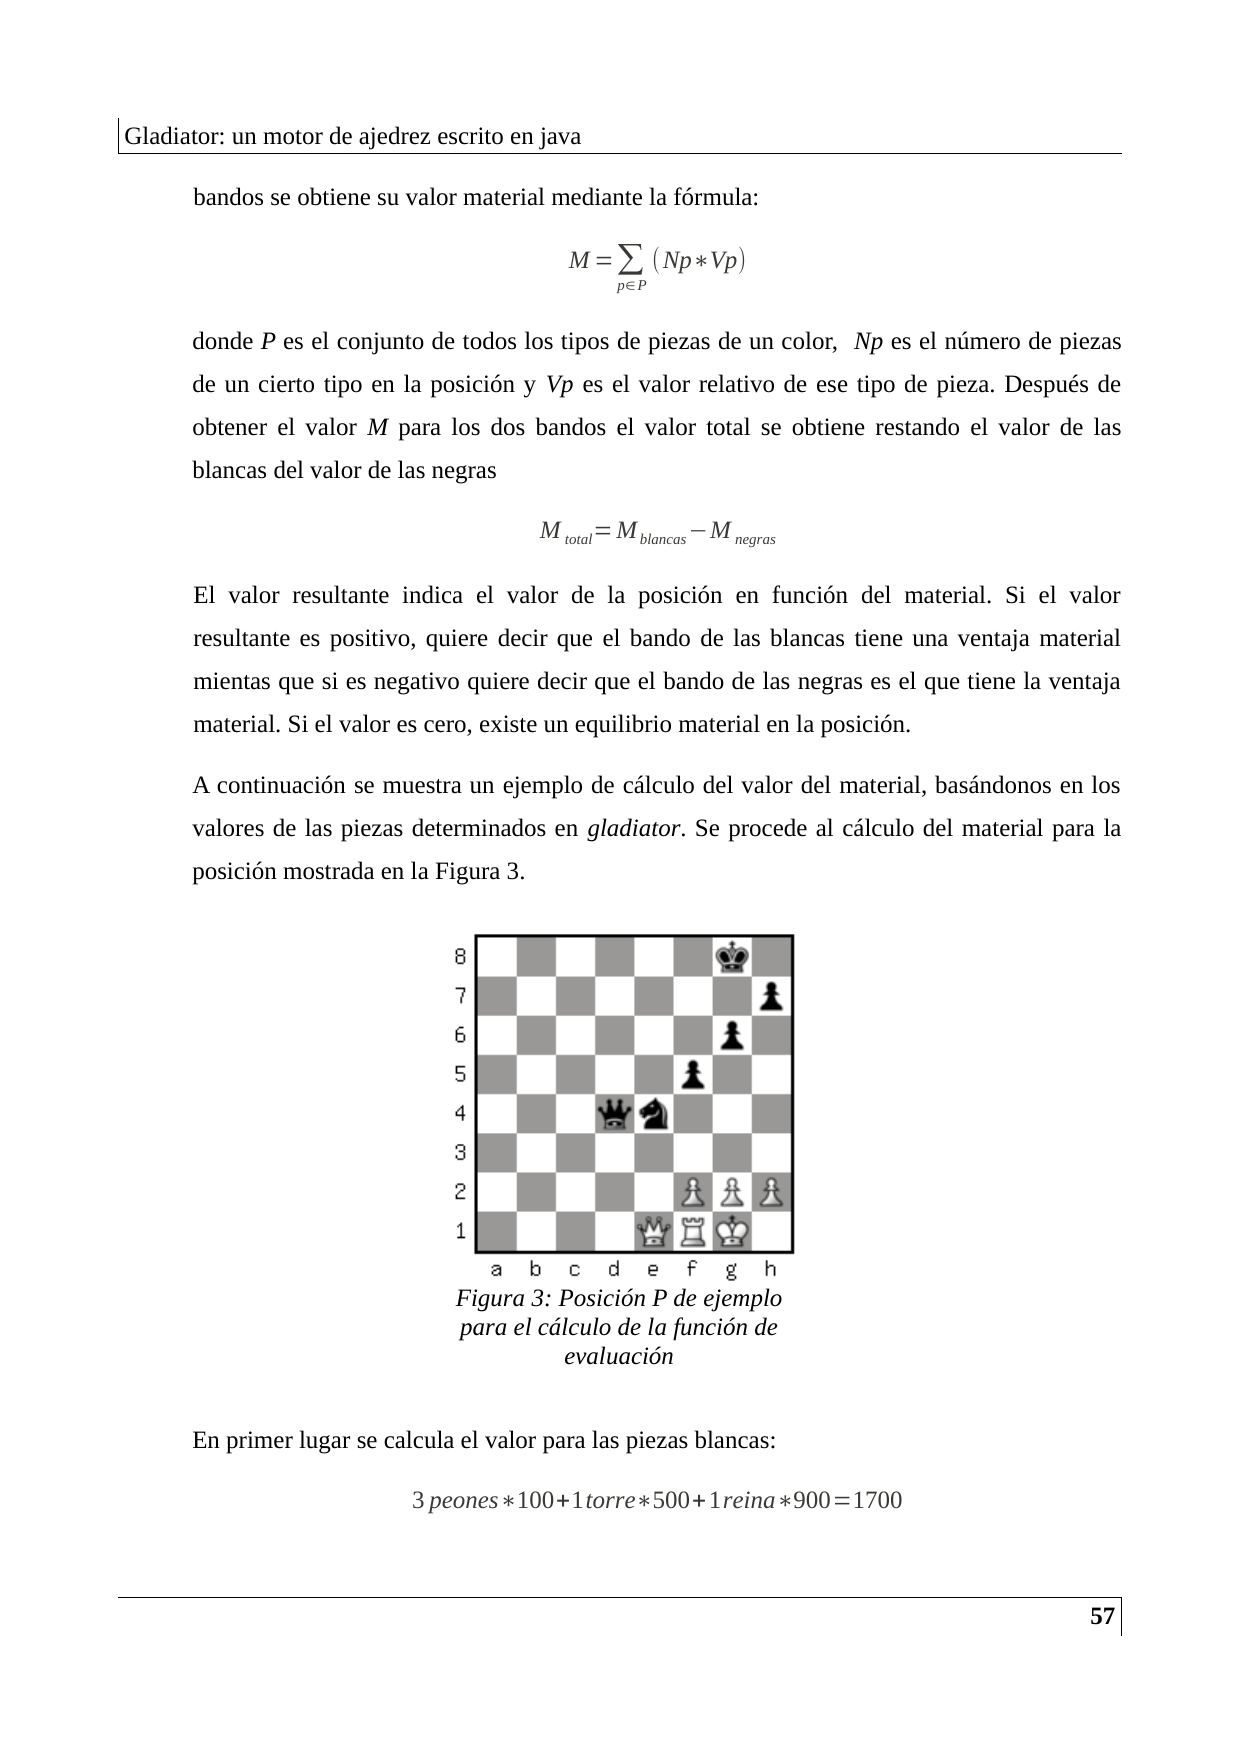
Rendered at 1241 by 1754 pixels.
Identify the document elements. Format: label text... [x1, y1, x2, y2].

list A continuación se muestra un ejemplo de cálculo del valor del material, basándonos en los valores de las piezas determinados en gladiator. Se procede al cálculo del material para la posición mostrada en la Figura 3. [192, 770, 1122, 885]
picture [445, 933, 796, 1284]
list bandos se obtiene su valor material mediante la fórmula: [156, 182, 1122, 211]
list El valor resultante indica el valor de la posición en función del material. Si el valor resultante es positivo, quiere decir que el bando de las blancas tiene una ventaja material mientas que si es negativo quiere decir que el bando de las negras es el que tiene la ventaja material. Si el valor es cero, existe un equilibrio material en la posición. [156, 580, 1122, 738]
text En primer lugar se calcula el valor para las piezas blancas: [192, 917, 1122, 1454]
text Figura 3: Posición P de ejemplo para el cálculo de la función de evaluación [445, 1284, 795, 1370]
text donde P es el conjunto de todos los tipos de piezas de un color, Np es el número de piezas de un cierto tipo en la posición y Vp es el valor relativo de ese tipo de pieza. Después de obtener el valor M para los dos bandos el valor total se obtiene restando el valor de las blancas del valor de las negras [192, 326, 1122, 484]
